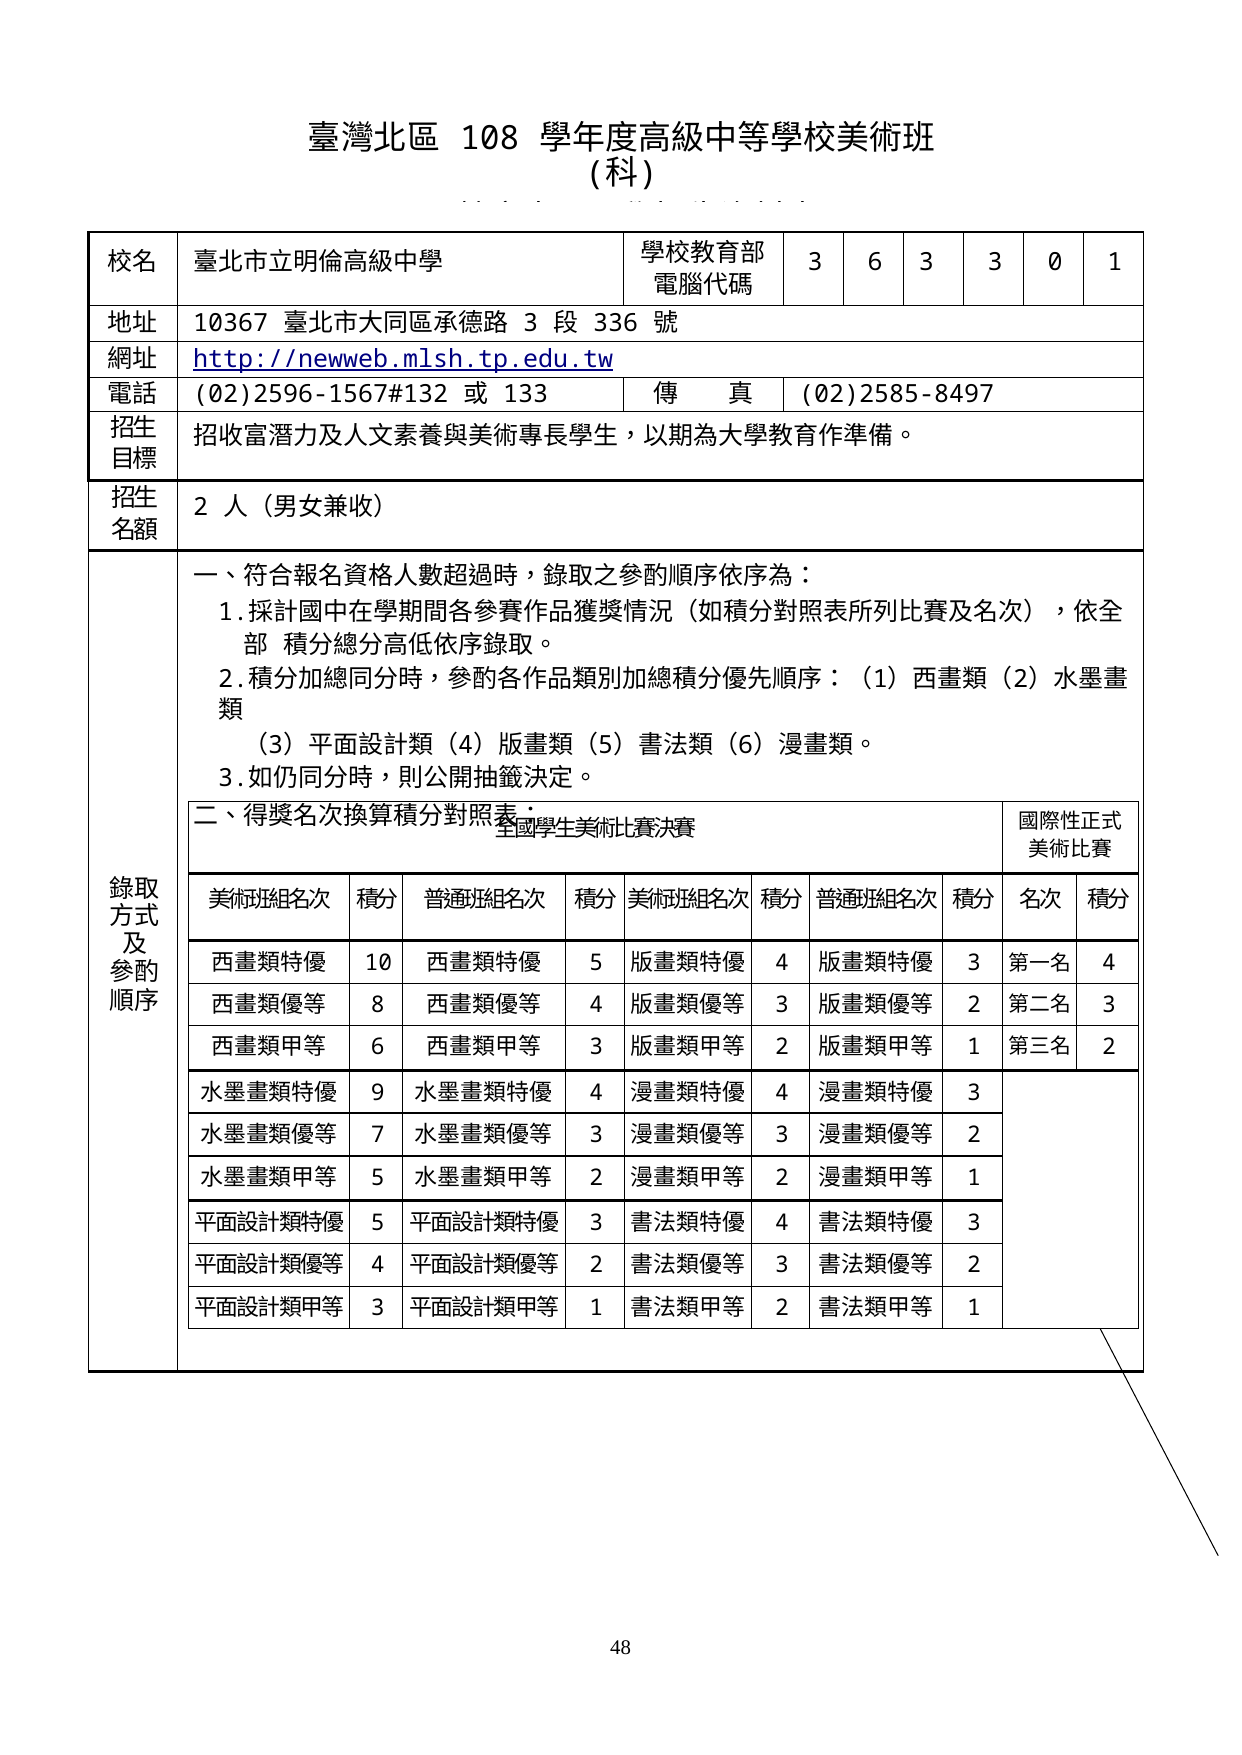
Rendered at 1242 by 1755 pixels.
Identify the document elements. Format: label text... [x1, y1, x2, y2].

table_cell 2 [752, 1287, 809, 1328]
table_cell 網址 [90, 342, 177, 377]
table_cell 西畫類甲等 [403, 1026, 565, 1068]
table_cell 平面設計類特優 [189, 1202, 349, 1242]
table_cell 1 [943, 1026, 1002, 1068]
table_cell 1 [943, 1287, 1002, 1328]
table_cell 積分 [1077, 875, 1138, 939]
table_cell 錄取 方式 及 參酌 順序 [89, 552, 177, 1370]
table_cell 平面設計類甲等 [403, 1287, 565, 1328]
table_cell 版畫類優等 [625, 984, 751, 1025]
table_cell 西畫類特優 [403, 942, 565, 983]
table_cell 招生 目標 [90, 412, 177, 479]
table_cell 4 [566, 984, 624, 1025]
table_cell 平面設計類甲等 [189, 1287, 349, 1328]
table_cell 漫畫類優等 [810, 1114, 942, 1155]
table_cell 西畫類優等 [403, 984, 565, 1025]
table_cell 10367 臺北市大同區承德路 3 段 336 號 [178, 306, 1143, 341]
table_cell 版畫類特優 [810, 942, 942, 983]
table_cell 積分 [752, 875, 809, 939]
table_cell 地址 [90, 306, 177, 341]
table_cell 水墨畫類特優 [403, 1072, 565, 1112]
table_cell 水墨畫類甲等 [189, 1157, 349, 1199]
table_cell 漫畫類甲等 [625, 1157, 751, 1199]
table_cell 水墨畫類優等 [189, 1114, 349, 1155]
table_cell 2 [943, 984, 1002, 1025]
table_cell 招收富潛力及人文素養與美術專長學生，以期為大學教育作準備。 [178, 412, 1143, 479]
table_header 6 [844, 233, 903, 305]
table_cell 第三名 [1003, 1026, 1076, 1068]
table_cell 3 [752, 1114, 809, 1155]
table_cell 積分 [943, 875, 1002, 939]
table_cell 3 [943, 1072, 1002, 1112]
table_cell 5 [350, 1202, 402, 1242]
table_cell 普通班組名次 [403, 875, 565, 939]
table_cell 書法類優等 [625, 1244, 751, 1286]
table_cell 平面設計類優等 [403, 1244, 565, 1286]
table_cell 5 [350, 1157, 402, 1199]
table_cell 2 [566, 1244, 624, 1286]
table_cell 2 [943, 1244, 1002, 1286]
table_cell 8 [350, 984, 402, 1025]
table_cell 4 [350, 1244, 402, 1286]
table_header 0 [1024, 233, 1083, 305]
table_cell 美術班組名次 [189, 875, 349, 939]
table_cell 西畫類特優 [189, 942, 349, 983]
table_cell 書法類甲等 [625, 1287, 751, 1328]
table_cell 第一名 [1003, 942, 1076, 983]
table_cell 3 [943, 1202, 1002, 1242]
table_cell 名次 [1003, 875, 1076, 939]
table_cell 4 [566, 1072, 624, 1112]
table_cell 平面設計類特優 [403, 1202, 565, 1242]
table_cell 2 [752, 1157, 809, 1199]
table_cell 書法類優等 [810, 1244, 942, 1286]
table_cell 7 [350, 1114, 402, 1155]
table_cell 西畫類優等 [189, 984, 349, 1025]
table_cell 漫畫類甲等 [810, 1157, 942, 1199]
table_header 3 [964, 233, 1023, 305]
table_header 臺北市立明倫高級中學 [178, 233, 623, 305]
table_header 國際性正式 美術比賽 [1003, 802, 1138, 872]
table_cell 書法類特優 [625, 1202, 751, 1242]
table_cell 2 人（男女兼收） [178, 482, 1143, 549]
table_cell 2 [943, 1114, 1002, 1155]
table_cell 版畫類甲等 [625, 1026, 751, 1068]
table_cell 2 [752, 1026, 809, 1068]
table_cell http://newweb.mlsh.tp.edu.tw [178, 342, 1143, 377]
table_cell 2 [566, 1157, 624, 1199]
table_header 3 [904, 233, 963, 305]
table_cell 1 [566, 1287, 624, 1328]
table_cell 3 [566, 1202, 624, 1242]
table_cell 水墨畫類特優 [189, 1072, 349, 1112]
table_cell 積分 [566, 875, 624, 939]
table_cell 4 [752, 942, 809, 983]
table_cell 2 [1077, 1026, 1138, 1068]
table_cell 3 [1077, 984, 1138, 1025]
table_cell 漫畫類特優 [810, 1072, 942, 1112]
table_header 3 [784, 233, 843, 305]
table_cell 電話 [90, 378, 177, 411]
table_cell 3 [350, 1287, 402, 1328]
table_header 全國學生美術比賽決賽 [189, 802, 1002, 872]
table_cell 平面設計類優等 [189, 1244, 349, 1286]
table_cell 水墨畫類優等 [403, 1114, 565, 1155]
table_cell 3 [752, 1244, 809, 1286]
table_cell 版畫類甲等 [810, 1026, 942, 1068]
table_cell 3 [566, 1026, 624, 1068]
table_cell 積分 [350, 875, 402, 939]
table_cell 書法類甲等 [810, 1287, 942, 1328]
table_cell 傳 真 [624, 378, 783, 411]
table_cell 1 [943, 1157, 1002, 1199]
table_cell 3 [943, 942, 1002, 983]
table_cell 美術班組名次 [625, 875, 751, 939]
table_cell 書法類特優 [810, 1202, 942, 1242]
table_cell 漫畫類特優 [625, 1072, 751, 1112]
table_cell [1003, 1072, 1138, 1328]
table_cell 5 [566, 942, 624, 983]
table_cell 普通班組名次 [810, 875, 942, 939]
table_cell 漫畫類優等 [625, 1114, 751, 1155]
table_cell 6 [350, 1026, 402, 1068]
table_cell 招生 名額 [89, 482, 177, 549]
table_header 校名 [90, 233, 177, 305]
table_cell 4 [752, 1072, 809, 1112]
table_cell 版畫類優等 [810, 984, 942, 1025]
table_cell 3 [566, 1114, 624, 1155]
table_cell 西畫類甲等 [189, 1026, 349, 1068]
table_cell 4 [752, 1202, 809, 1242]
table_cell 第二名 [1003, 984, 1076, 1025]
table_cell 4 [1077, 942, 1138, 983]
table_cell 水墨畫類甲等 [403, 1157, 565, 1199]
table_header 學校教育部 電腦代碼 [624, 233, 783, 305]
table_cell 3 [752, 984, 809, 1025]
table_header 1 [1084, 233, 1143, 305]
table_cell (02)2596-1567#132 或 133 [178, 378, 623, 411]
table_cell (02)2585-8497 [784, 378, 1143, 411]
table_cell 一、符合報名資格人數超過時，錄取之參酌順序依序為： 1.採計國中在學期間各參賽作品獲獎情況（如積分對照表所列比賽及名次），依全部 積分總分高低依序錄取。 2.積分加總同分時，參酌各作品類別加總積分優先順序：（1）西畫類（2）水墨畫類 （3）平面設計類（4）版畫類（5）書法類（6）漫畫類。 3.如仍同分時，則公開抽籤決定。 二、得獎名次換算積分對照表： [178, 552, 1143, 1370]
table_cell 10 [350, 942, 402, 983]
table_cell 版畫類特優 [625, 942, 751, 983]
table_cell 9 [350, 1072, 402, 1112]
